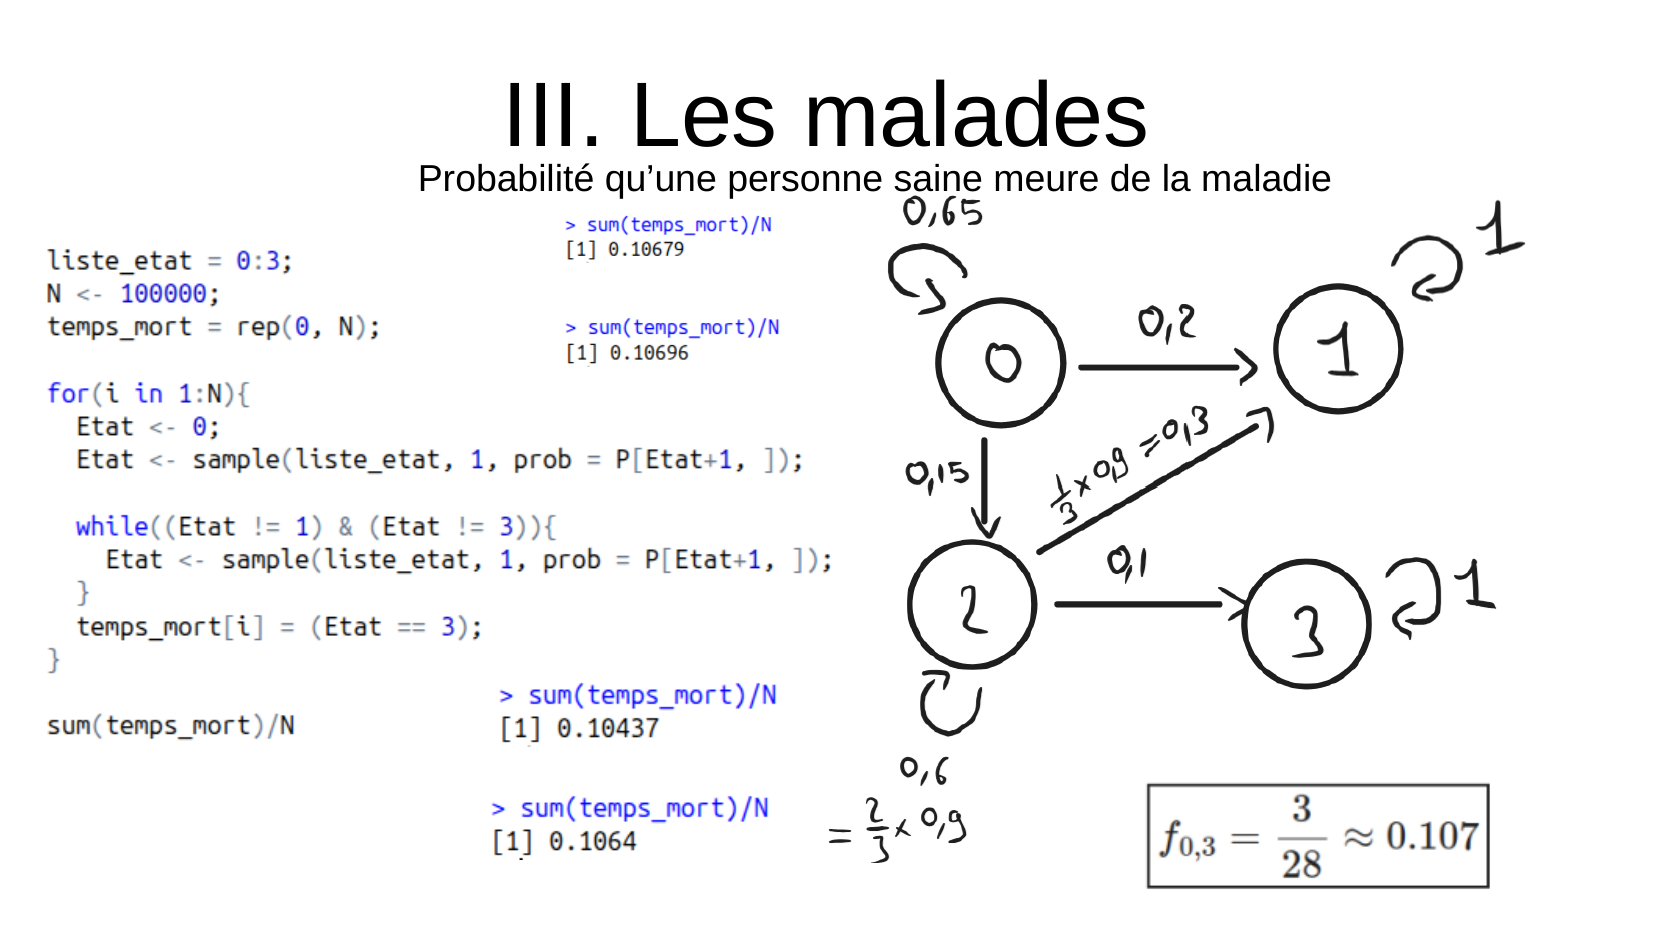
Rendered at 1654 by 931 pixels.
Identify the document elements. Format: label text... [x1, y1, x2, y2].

text_box Probabilité qu’une personne saine meure de la maladie [403, 150, 1351, 207]
title III. Les malades [82, 37, 1571, 193]
picture [487, 787, 780, 860]
picture [37, 193, 1536, 901]
